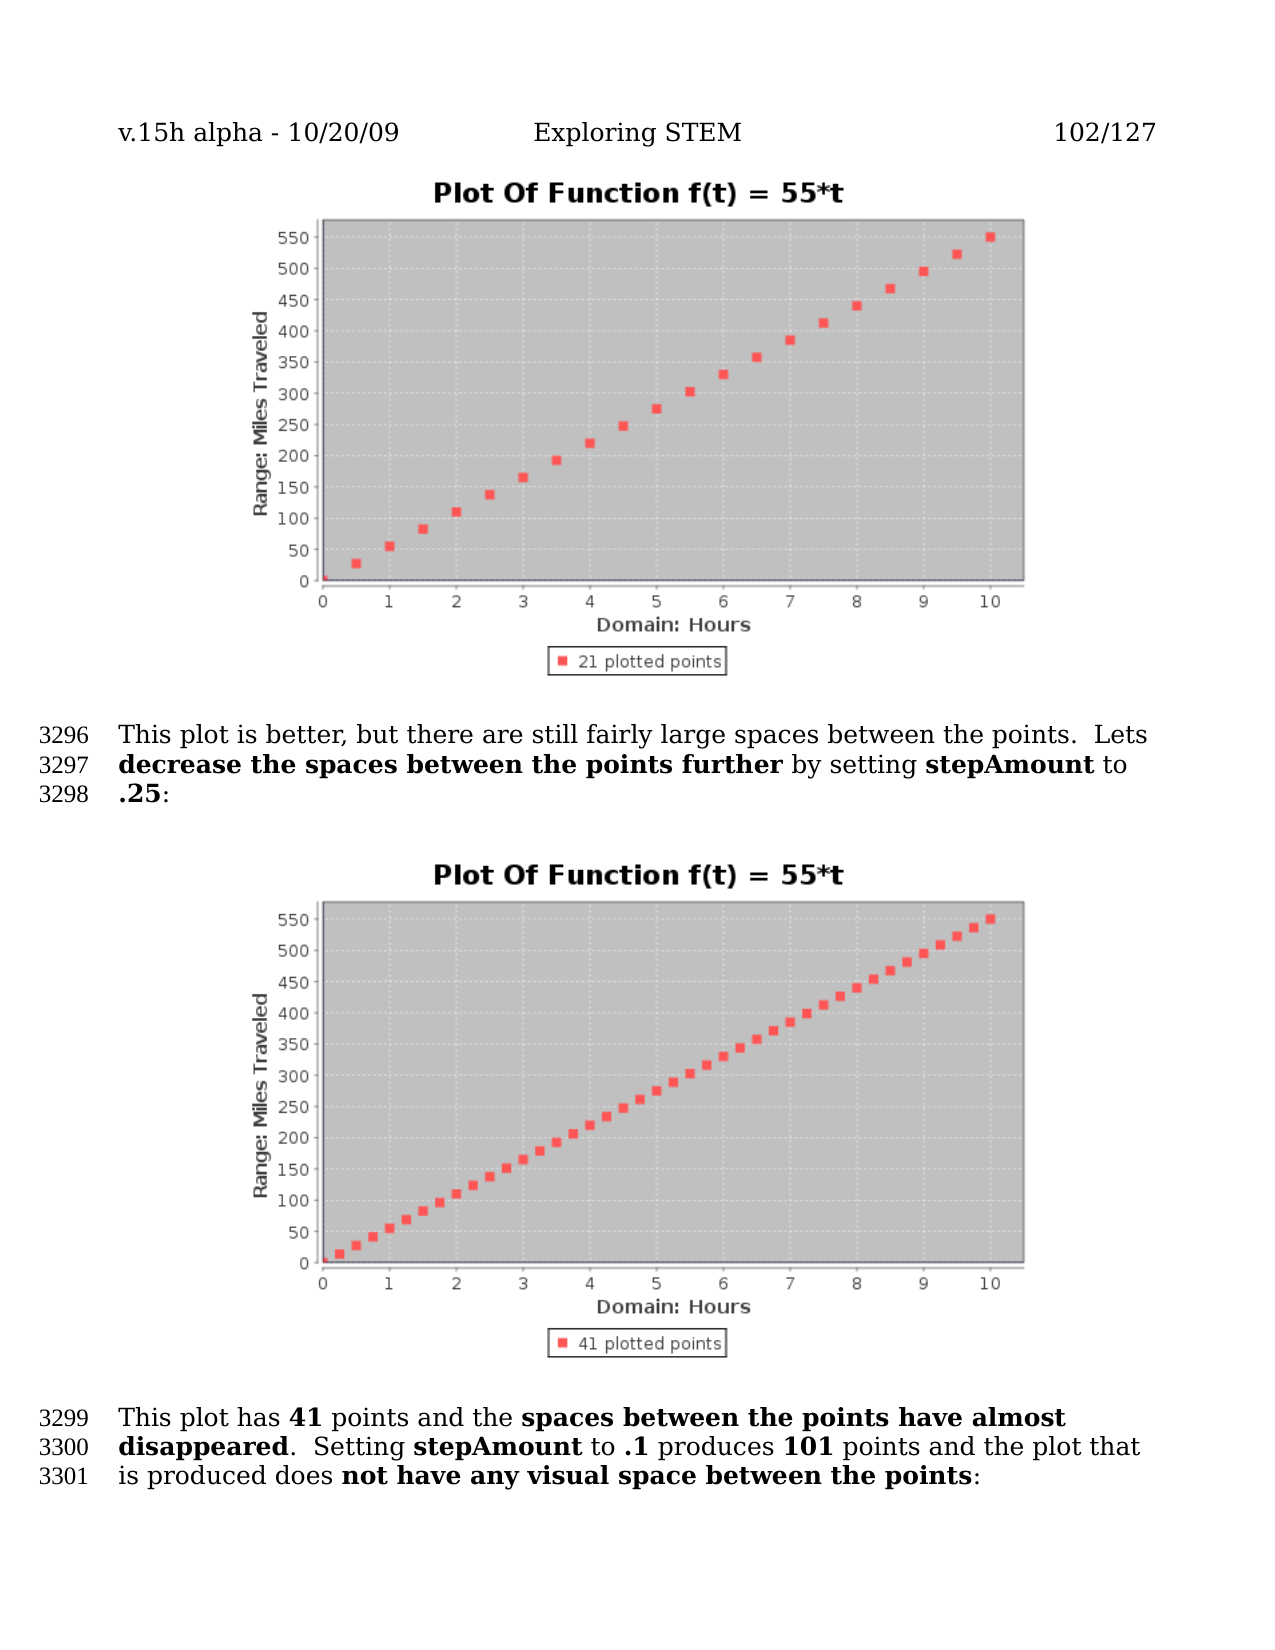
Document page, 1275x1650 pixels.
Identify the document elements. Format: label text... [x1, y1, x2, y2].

picture [235, 176, 1040, 677]
text This plot has 41 points and the spaces between the points have almost disappeared. Setting stepAmount to .1 produces 101 points and the plot that is produced does not have any visual space between the points: [118, 1403, 1157, 1491]
picture [235, 858, 1040, 1359]
text This plot is better, but there are still fairly large spaces between the points. Lets decrease the spaces between the points further by setting stepAmount to .25: [118, 721, 1157, 808]
